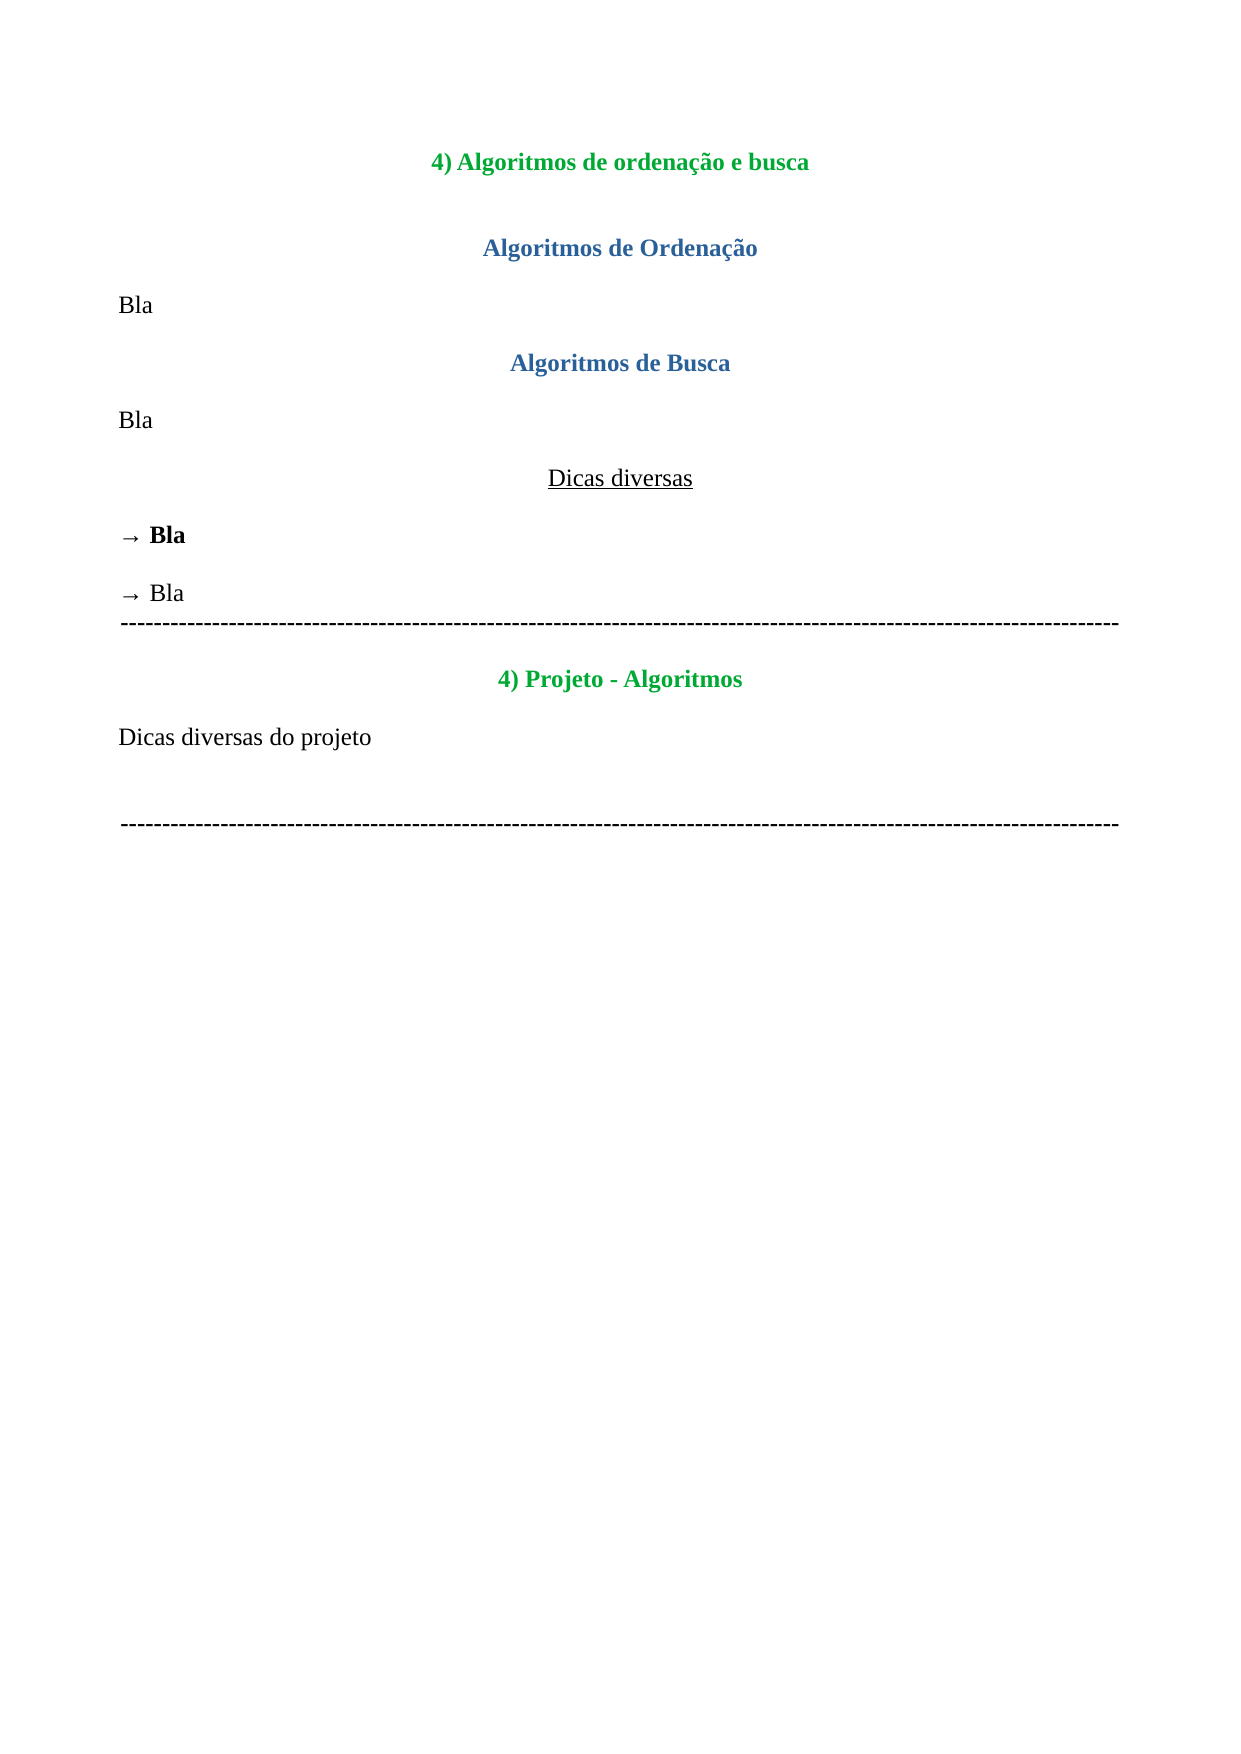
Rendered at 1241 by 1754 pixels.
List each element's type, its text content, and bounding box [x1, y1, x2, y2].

text Bla [118, 291, 1122, 319]
text 4) Algoritmos de ordenação e busca [118, 147, 1122, 176]
text ------------------------------------------------------------------------------------------------------------------------ [118, 607, 1122, 636]
text Algoritmos de Ordenação [118, 233, 1122, 262]
text ------------------------------------------------------------------------------------------------------------------------ [118, 808, 1122, 837]
text Algoritmos de Busca [118, 348, 1122, 377]
text Dicas diversas do projeto [118, 722, 1122, 751]
text → Bla [118, 578, 1122, 607]
text Bla [118, 406, 1122, 434]
text 4) Projeto - Algoritmos [118, 664, 1122, 693]
text Dicas diversas [118, 463, 1122, 492]
text → Bla [118, 521, 1122, 549]
